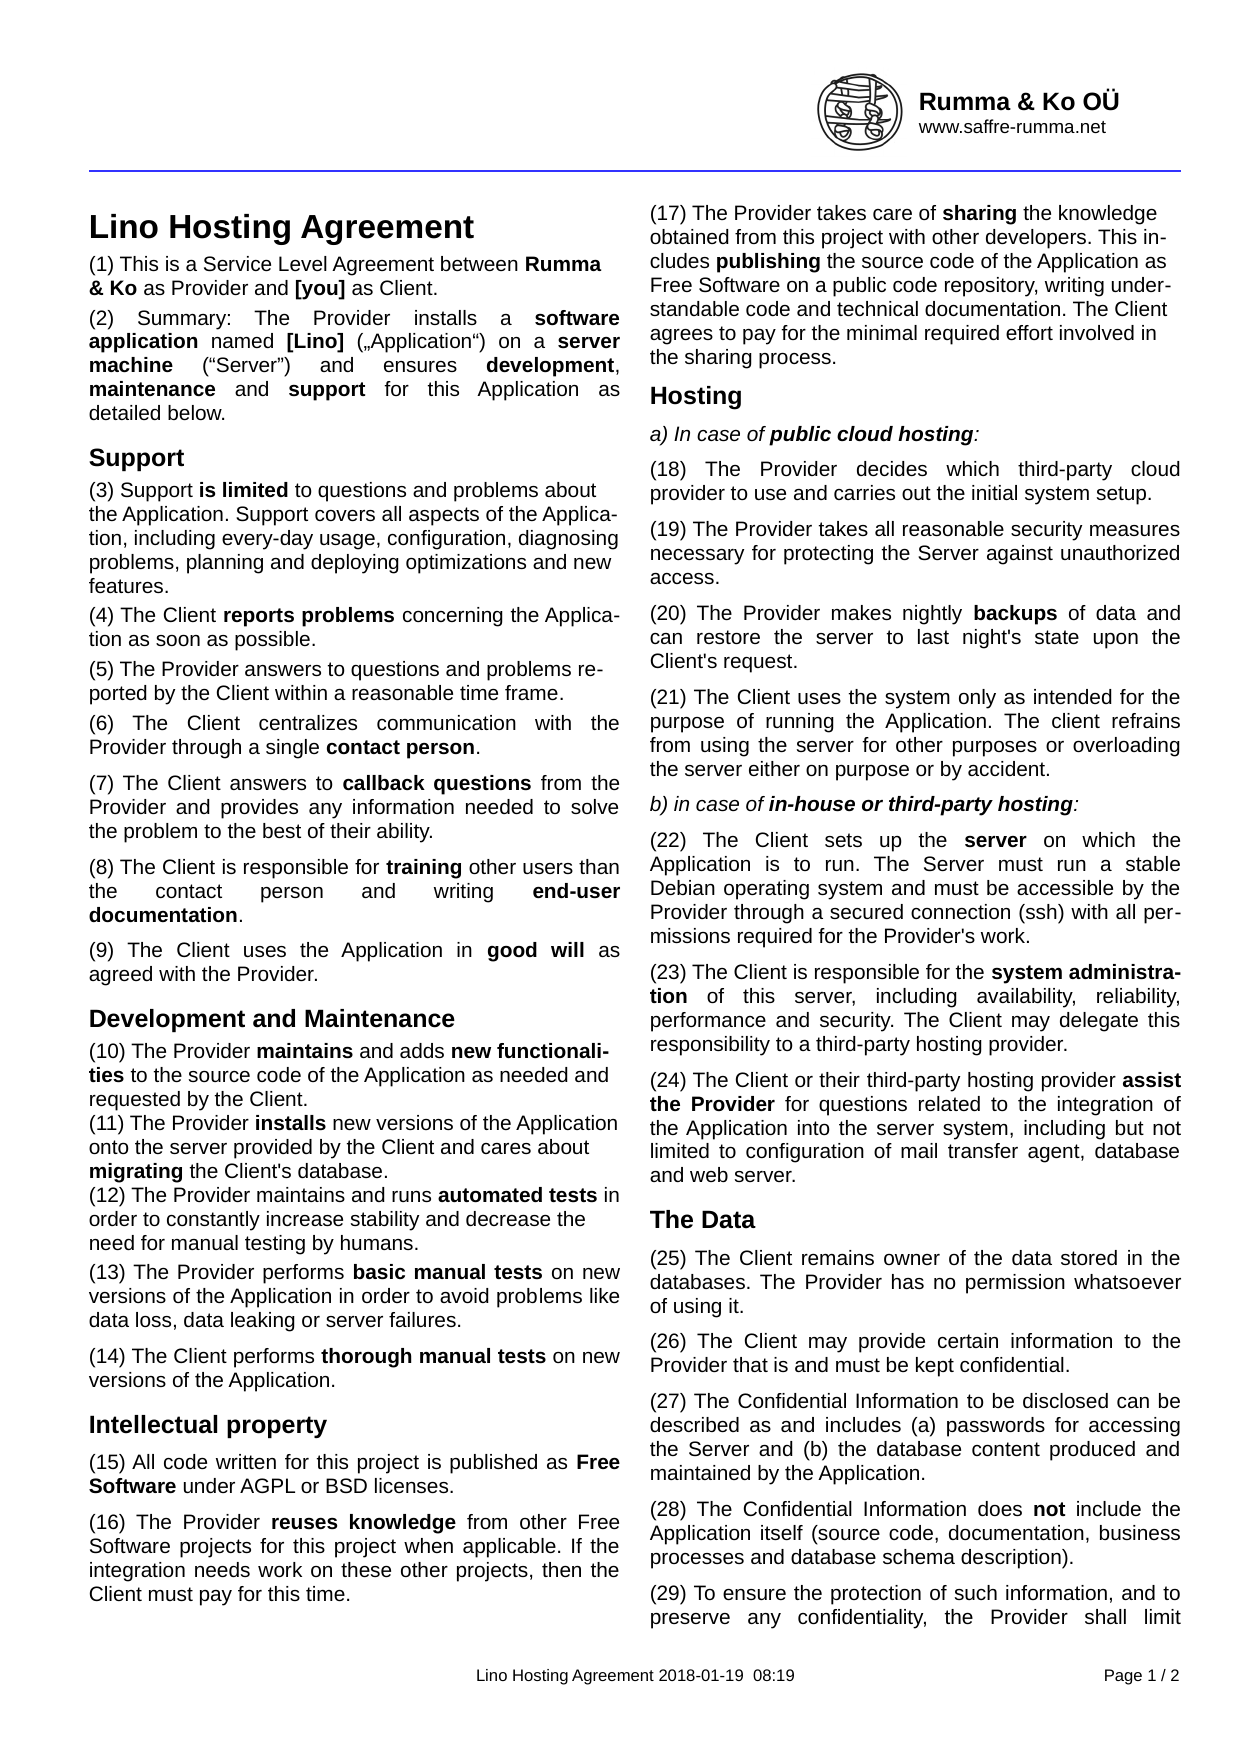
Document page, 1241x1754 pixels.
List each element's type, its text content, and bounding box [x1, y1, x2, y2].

text (4) The Client reports problems concerning the Applica­tion as soon as possible. [88, 603, 620, 651]
text (20) The Provider makes nightly backups of data and can restore the server to last night's state upon the Client's request. [649, 601, 1181, 673]
text (2) Summary: The Provider installs a software application named [Lino] („Application“) on a server machine (“Server”) and ensures development, maintenance and support for this Application as detailed below. [88, 305, 620, 425]
text (18) The Provider decides which third-party cloud provider to use and carries out the initial system setup. [649, 457, 1181, 505]
subtitle Lino Hosting Agreement [88, 207, 620, 246]
text (13) The Provider performs basic manual tests on new ver­sions of the Application in order to avoid prob­lems like data loss, data leaking or server failures. [88, 1260, 620, 1332]
text (29) To ensure the pro­tec­tion of such information, and to preserve any confidentiality, the Provider shall limit [649, 1581, 1181, 1628]
text (27) The Confidential Information to be disclosed can be described as and in­cludes (a) passwords for accessing the Server and (b) the database content produced and maintained by the Application. [649, 1389, 1181, 1485]
text (6) The Client centralizes communication with the Provider through a single contact person. [88, 711, 620, 759]
subtitle Support [88, 443, 620, 472]
text (15) All code written for this project is published as Free Software under AGPL or BSD licenses. [88, 1450, 620, 1498]
text (12) The Provider maintains and runs automated tests in order to constantly increase stability and decrease the need for manual testing by humans. [88, 1182, 620, 1254]
text (5) The Provider answers to questions and problems re­por­ted by the Client within a reasonable time frame. [88, 657, 620, 705]
text (16) The Provider reuses knowledge from other Free Software projects for this project when applicable. If the integration needs work on these other projects, then the Client must pay for this time. [88, 1510, 620, 1606]
subtitle The Data [649, 1205, 1181, 1234]
subtitle Intellectual property [88, 1409, 620, 1438]
picture [810, 67, 908, 157]
text (19) The Provider takes all reasonable security measures necessary for protecting the Server against unauthorized access. [649, 517, 1181, 589]
text (14) The Client performs thorough manual tests on new versions of the Application. [88, 1344, 620, 1392]
subtitle Development and Maintenance [88, 1004, 620, 1033]
text (3) Support is limited to questions and problems about the Application. Support covers all aspects of the Appli­ca­tion, including every-day usage, con­figuration, diagnosing problems, planning and deploying optimizations and new features. [88, 478, 620, 597]
subtitle Hosting [649, 381, 1181, 409]
text a) In case of public cloud hosting: [649, 421, 1181, 445]
text (11) The Provider installs new versions of the Applica­tion onto the server provided by the Client and cares about mi­grating the Client's database. [88, 1111, 620, 1182]
text (7) The Client answers to callback questions from the Provider and provides any information needed to solve the problem to the best of their ability. [88, 771, 620, 843]
text (8) The Client is responsible for training other users than the contact person and writing end-user documentation. [88, 854, 620, 926]
text (23) The Client is responsible for the system administra­tion of this server, including availability, reliability, perform­ance and security. The Client may delegate this responsib­ility to a third-party hosting provider. [649, 960, 1181, 1056]
text (1) This is a Service Level Agreement between Rumma & Ko as Provider and [you] as Client. [88, 252, 620, 299]
text (24) The Client or their third-party hosting provider assist the Provider for questions related to the integration of the Application into the server system, includ­ing but not limited to configuration of mail transfer agent, database and web server. [649, 1067, 1181, 1187]
text (17) The Provider takes care of sharing the knowledge ob­tained from this project with other developers. This in­cludes publishing the source code of the Application as Free Software on a public code repository, writing under­standable code and technical documentation. The Client agrees to pay for the minimal required effort involved in the sharing pro­cess. [649, 201, 1181, 369]
text (22) The Client sets up the server on which the Application is to run. The Server must run a stable Debian operating system and must be accessible by the Provider through a secured connection (ssh) with all per­missions required for the Provider's work. [649, 828, 1181, 948]
text (10) The Provider maintains and adds new functio­nali­ties to the source code of the Application as needed and requested by the Client. [88, 1039, 620, 1111]
text (9) The Client uses the Application in good will as agreed with the Provider. [88, 938, 620, 986]
text (21) The Client uses the system only as intended for the purpose of running the Application. The client refrains from using the server for other purposes or overloading the server either on purpose or by accident. [649, 684, 1181, 780]
text (25) The Client remains owner of the data stored in the databases. The Provider has no permission whatso­ever of using it. [649, 1246, 1181, 1317]
text b) in case of in-house or third-party hosting: [649, 792, 1181, 816]
text (26) The Client may provide certain infor­ma­tion to the Provider that is and must be kept confidential. [649, 1329, 1181, 1377]
text (28) The Confidential Information does not include the Applica­tion itself (source code, documentation, business processes and database schema de­scription). [649, 1497, 1181, 1569]
